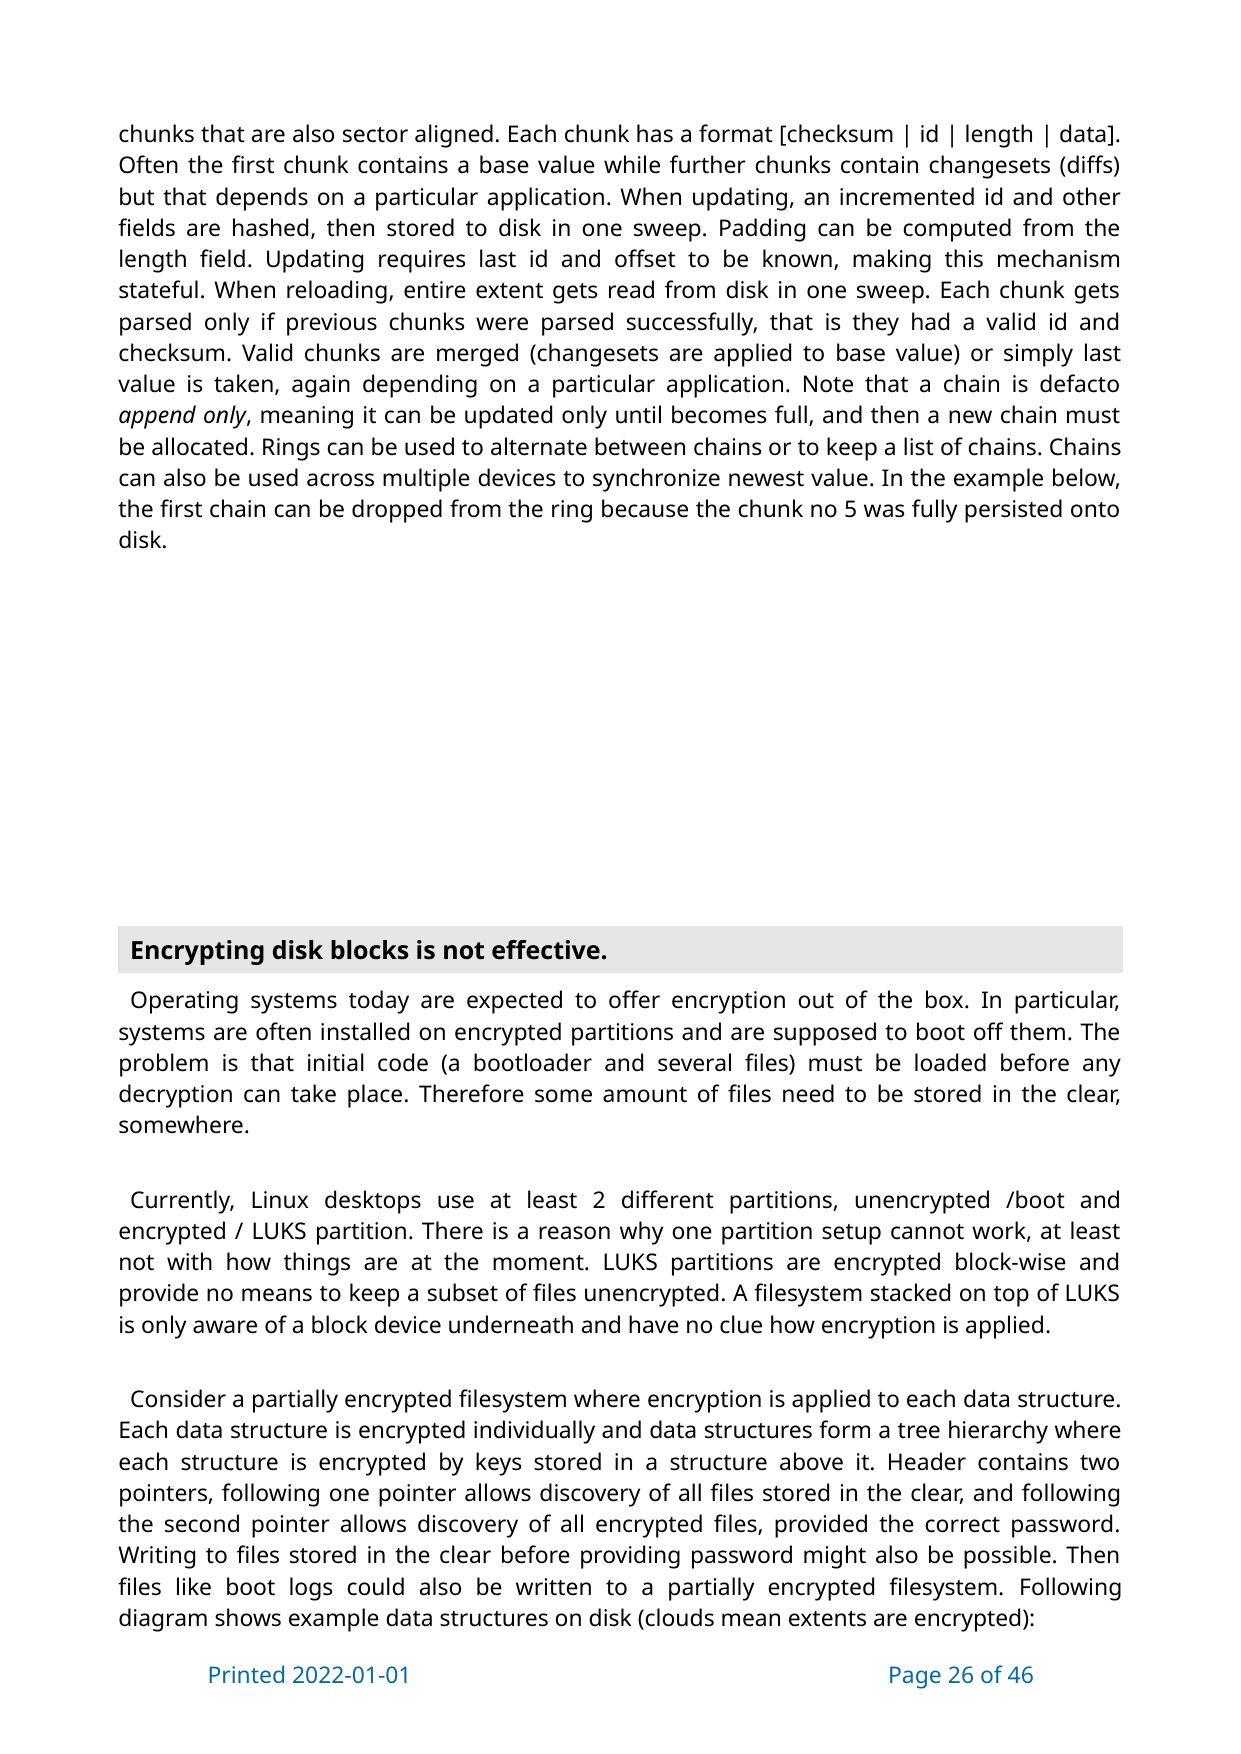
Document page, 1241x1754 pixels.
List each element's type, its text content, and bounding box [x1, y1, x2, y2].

text Currently, Linux desktops use at least 2 different partitions, unencrypted /boot and encrypted / LUKS partition. There is a reason why one partition setup cannot work, at least not with how things are at the moment. LUKS partitions are encrypted block-wise and provide no means to keep a subset of files unencrypted. A filesystem stacked on top of LUKS is only aware of a block device underneath and have no clue how encryption is applied. [118, 1184, 1122, 1340]
text Operating systems today are expected to offer encryption out of the box. In particular, systems are often installed on encrypted partitions and are supposed to boot off them. The problem is that initial code (a bootloader and several files) must be loaded before any decryption can take place. Therefore some amount of files need to be stored in the clear, somewhere. [118, 984, 1122, 1141]
text Consider a partially encrypted filesystem where encryption is applied to each data structure. Each data structure is encrypted individually and data structures form a tree hierarchy where each structure is encrypted by keys stored in a structure above it. Header contains two pointers, following one pointer allows discovery of all files stored in the clear, and following the second pointer allows discovery of all encrypted files, provided the correct password. Writing to files stored in the clear before providing password might also be possible. Then files like boot logs could also be written to a partially encrypted filesystem. Following diagram shows example data structures on disk (clouds mean extents are encrypted): [118, 1383, 1122, 1633]
subtitle Encrypting disk blocks is not effective. [119, 927, 1122, 972]
text chunks that are also sector aligned. Each chunk has a format [checksum | id | length | data]. Often the first chunk contains a base value while further chunks contain changesets (diffs) but that depends on a particular application. When updating, an incremented id and other fields are hashed, then stored to disk in one sweep. Padding can be computed from the length field. Updating requires last id and offset to be known, making this mechanism stateful. When reloading, entire extent gets read from disk in one sweep. Each chunk gets parsed only if previous chunks were parsed successfully, that is they had a valid id and checksum. Valid chunks are merged (changesets are applied to base value) or simply last value is taken, again depending on a particular application. Note that a chain is defacto append only, meaning it can be updated only until becomes full, and then a new chain must be allocated. Rings can be used to alternate between chains or to keep a list of chains. Chains can also be used across multiple devices to synchronize newest value. In the example below, the first chain can be dropped from the ring because the chunk no 5 was fully persisted onto disk. [118, 118, 1122, 556]
